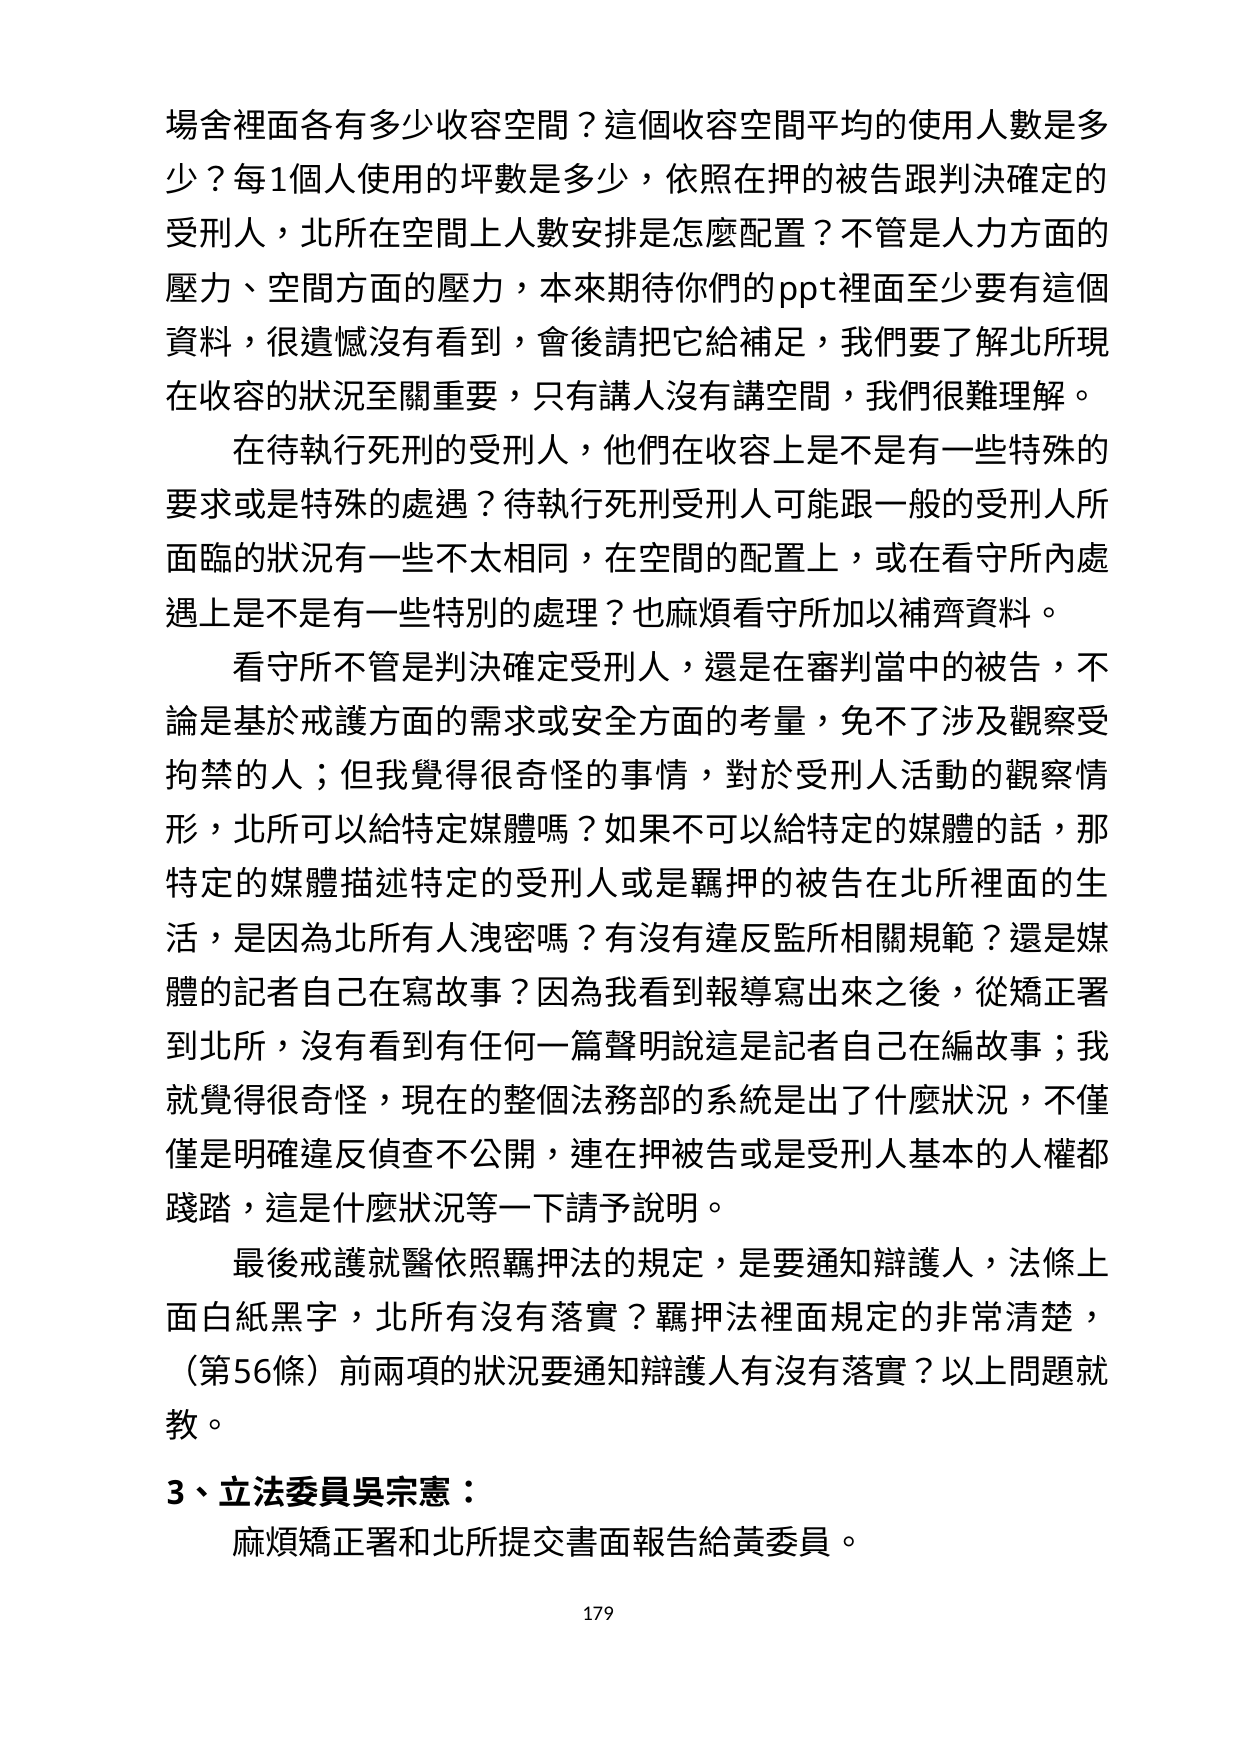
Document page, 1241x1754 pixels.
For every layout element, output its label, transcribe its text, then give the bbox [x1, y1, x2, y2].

text 場舍裡面各有多少收容空間？這個收容空間平均的使用人數是多少？每1個人使用的坪數是多少，依照在押的被告跟判決確定的受刑人，北所在空間上人數安排是怎麼配置？不管是人力方面的壓力、空間方面的壓力，本來期待你們的ppt裡面至少要有這個資料，很遺憾沒有看到，會後請把它給補足，我們要了解北所現在收容的狀況至關重要，只有講人沒有講空間，我們很難理解。 [165, 94, 1110, 419]
text 看守所不管是判決確定受刑人，還是在審判當中的被告，不論是基於戒護方面的需求或安全方面的考量，免不了涉及觀察受拘禁的人；但我覺得很奇怪的事情，對於受刑人活動的觀察情形，北所可以給特定媒體嗎？如果不可以給特定的媒體的話，那特定的媒體描述特定的受刑人或是羈押的被告在北所裡面的生活，是因為北所有人洩密嗎？有沒有違反監所相關規範？還是媒體的記者自己在寫故事？因為我看到報導寫出來之後，從矯正署到北所，沒有看到有任何一篇聲明說這是記者自己在編故事；我就覺得很奇怪，現在的整個法務部的系統是出了什麼狀況，不僅僅是明確違反偵查不公開，連在押被告或是受刑人基本的人權都踐踏，這是什麼狀況等一下請予說明。 [165, 636, 1110, 1232]
text 麻煩矯正署和北所提交書面報告給黃委員。 [165, 1511, 1110, 1565]
text 在待執行死刑的受刑人，他們在收容上是不是有一些特殊的要求或是特殊的處遇？待執行死刑受刑人可能跟一般的受刑人所面臨的狀況有一些不太相同，在空間的配置上，或在看守所內處遇上是不是有一些特別的處理？也麻煩看守所加以補齊資料。 [165, 419, 1110, 636]
text 最後戒護就醫依照羈押法的規定，是要通知辯護人，法條上面白紙黑字，北所有沒有落實？羈押法裡面規定的非常清楚，（第56條）前兩項的狀況要通知辯護人有沒有落實？以上問題就教。 [165, 1232, 1110, 1448]
list 立法委員吳宗憲： [165, 1448, 1110, 1511]
